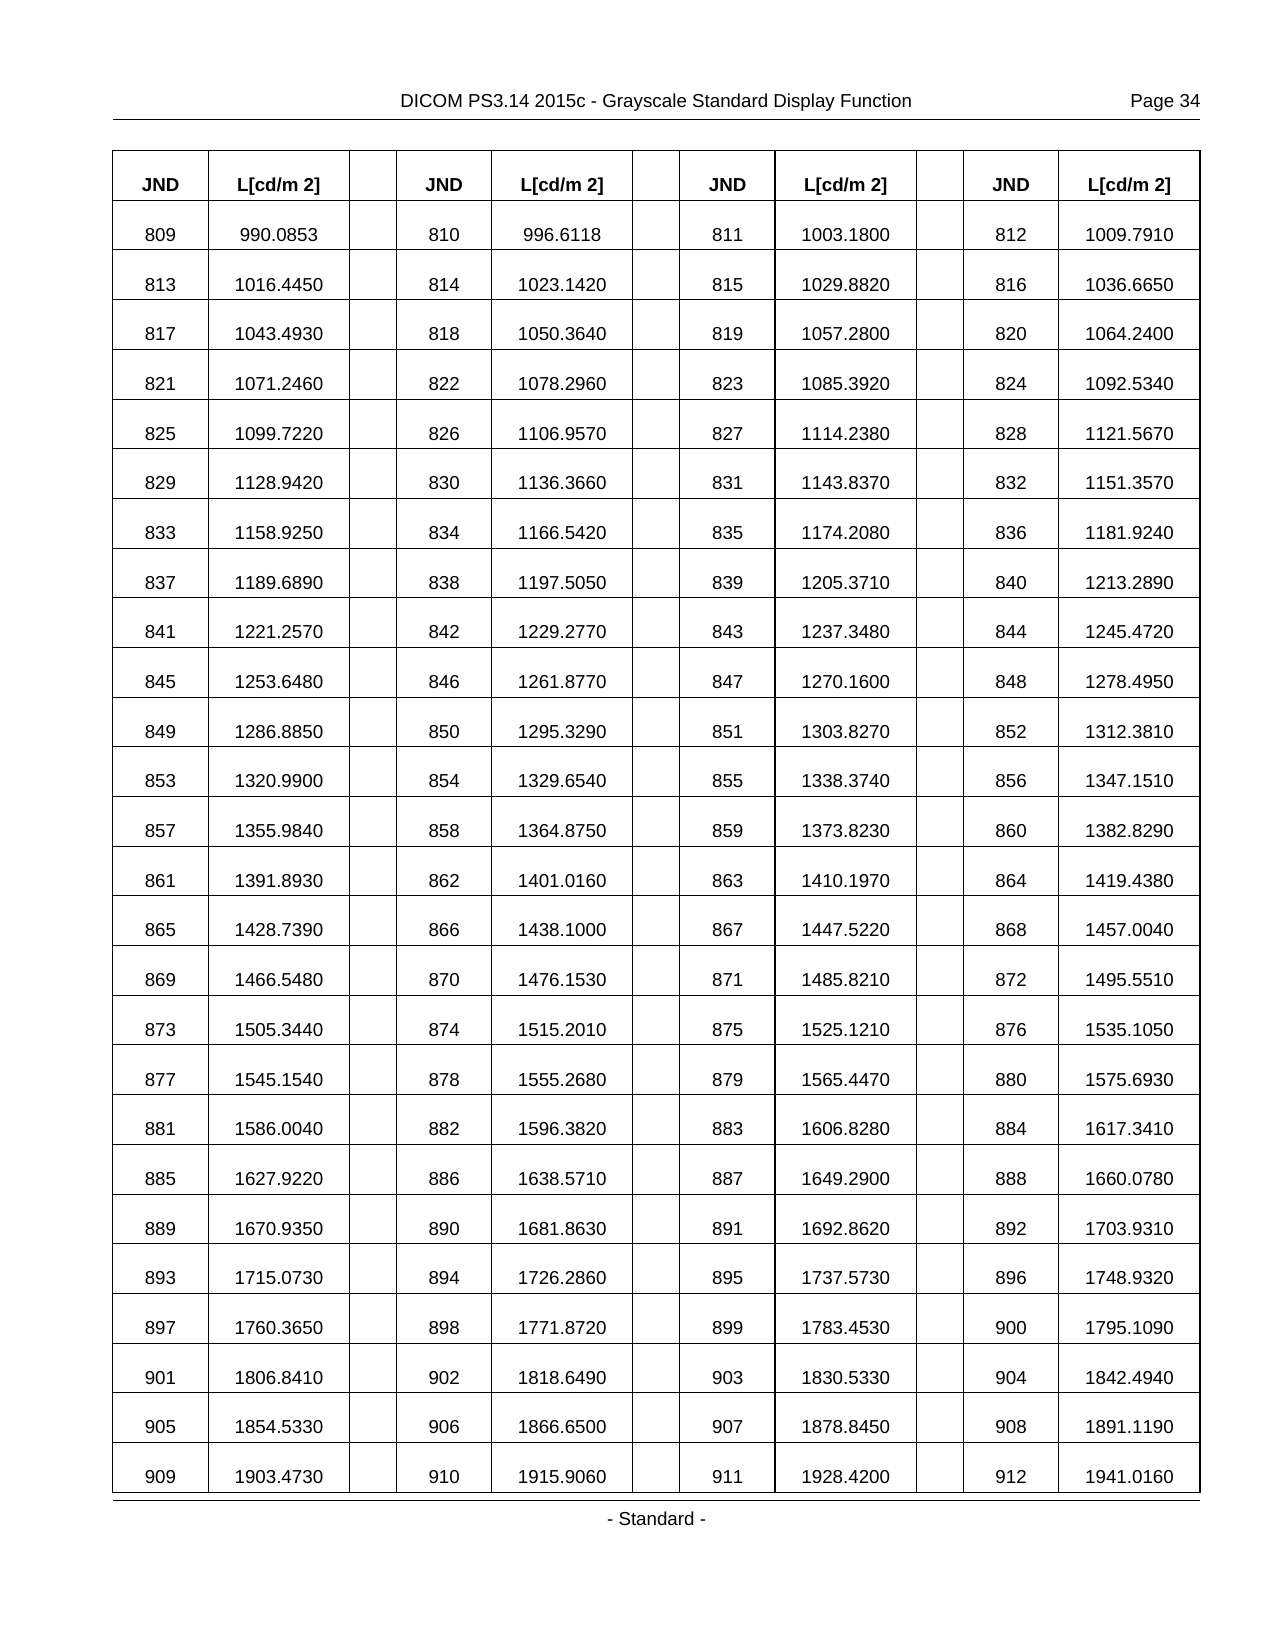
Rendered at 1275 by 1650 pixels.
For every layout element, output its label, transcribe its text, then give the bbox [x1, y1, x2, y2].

table_cell 1237.3480 [776, 598, 916, 647]
table_cell 840 [964, 549, 1058, 597]
table_cell 818 [397, 300, 491, 349]
table_cell 906 [397, 1393, 491, 1442]
table_cell 859 [680, 797, 774, 846]
table_cell 882 [397, 1095, 491, 1144]
table_cell 1312.3810 [1059, 698, 1199, 746]
table_cell 902 [397, 1344, 491, 1392]
table_cell 1854.5330 [209, 1393, 349, 1442]
table_cell 850 [397, 698, 491, 746]
table_cell [917, 598, 963, 647]
table_cell 852 [964, 698, 1058, 746]
table_cell 819 [680, 300, 774, 349]
table_cell 1016.4450 [209, 250, 349, 299]
table_cell [350, 847, 396, 895]
table_cell 1166.5420 [492, 499, 632, 547]
table_cell 811 [680, 201, 774, 249]
table_cell 841 [113, 598, 208, 647]
table_cell 1638.5710 [492, 1145, 632, 1193]
table_cell [633, 996, 679, 1044]
table_cell 856 [964, 747, 1058, 796]
table_cell [633, 896, 679, 945]
table_cell 1347.1510 [1059, 747, 1199, 796]
table_cell 903 [680, 1344, 774, 1392]
table_cell 884 [964, 1095, 1058, 1144]
table_cell [633, 1393, 679, 1442]
table_cell [917, 250, 963, 299]
table_cell 1401.0160 [492, 847, 632, 895]
table_cell [633, 350, 679, 398]
table_cell 1771.8720 [492, 1294, 632, 1342]
table_cell 1505.3440 [209, 996, 349, 1044]
table_cell 1410.1970 [776, 847, 916, 895]
table_cell 848 [964, 648, 1058, 697]
table_cell 1795.1090 [1059, 1294, 1199, 1342]
table_cell 1692.8620 [776, 1195, 916, 1243]
table_cell 1286.8850 [209, 698, 349, 746]
table_cell [350, 648, 396, 697]
table_cell 877 [113, 1045, 208, 1094]
table_cell [350, 698, 396, 746]
table_cell 1806.8410 [209, 1344, 349, 1392]
table_cell 887 [680, 1145, 774, 1193]
table_cell 863 [680, 847, 774, 895]
table_cell [917, 996, 963, 1044]
table_cell 1565.4470 [776, 1045, 916, 1094]
table_cell 1029.8820 [776, 250, 916, 299]
table_cell 828 [964, 400, 1058, 448]
table_cell 858 [397, 797, 491, 846]
table_cell 810 [397, 201, 491, 249]
table_cell 1382.8290 [1059, 797, 1199, 846]
table_cell [917, 648, 963, 697]
table_cell 899 [680, 1294, 774, 1342]
table_cell 814 [397, 250, 491, 299]
table_cell 1229.2770 [492, 598, 632, 647]
table_cell 1915.9060 [492, 1443, 632, 1492]
table_cell 886 [397, 1145, 491, 1193]
table_cell 831 [680, 449, 774, 498]
table_header JND [113, 151, 208, 200]
table_cell 1085.3920 [776, 350, 916, 398]
table_cell 1270.1600 [776, 648, 916, 697]
table_cell 1121.5670 [1059, 400, 1199, 448]
table_cell [917, 1095, 963, 1144]
table_cell 1941.0160 [1059, 1443, 1199, 1492]
table_cell 1575.6930 [1059, 1045, 1199, 1094]
table_cell 1515.2010 [492, 996, 632, 1044]
table_cell [917, 449, 963, 498]
table_cell 898 [397, 1294, 491, 1342]
table_cell [350, 250, 396, 299]
table_cell 875 [680, 996, 774, 1044]
table_cell 1660.0780 [1059, 1145, 1199, 1193]
table_cell 910 [397, 1443, 491, 1492]
table_cell [350, 1393, 396, 1442]
table_cell 1670.9350 [209, 1195, 349, 1243]
table_cell [917, 1443, 963, 1492]
table_cell [917, 1244, 963, 1293]
table_cell 1205.3710 [776, 549, 916, 597]
table_cell [633, 946, 679, 995]
table_cell 812 [964, 201, 1058, 249]
table_cell [917, 1195, 963, 1243]
table_cell 855 [680, 747, 774, 796]
table_cell [633, 449, 679, 498]
table_cell [633, 598, 679, 647]
table_cell 1114.2380 [776, 400, 916, 448]
table_cell 853 [113, 747, 208, 796]
table_cell 1447.5220 [776, 896, 916, 945]
table_cell 1245.4720 [1059, 598, 1199, 647]
table_cell [917, 1344, 963, 1392]
table_cell 868 [964, 896, 1058, 945]
table_cell [633, 847, 679, 895]
table_cell [917, 549, 963, 597]
table_cell 838 [397, 549, 491, 597]
table_cell 864 [964, 847, 1058, 895]
table_cell 1457.0040 [1059, 896, 1199, 945]
table_cell [350, 1344, 396, 1392]
table_header [633, 151, 679, 200]
table_cell 836 [964, 499, 1058, 547]
table_cell 901 [113, 1344, 208, 1392]
table_cell 911 [680, 1443, 774, 1492]
table_cell 1261.8770 [492, 648, 632, 697]
table_cell [350, 201, 396, 249]
table_cell 1485.8210 [776, 946, 916, 995]
table_cell [633, 1344, 679, 1392]
table_cell [350, 499, 396, 547]
table_cell [917, 847, 963, 895]
table_cell 1221.2570 [209, 598, 349, 647]
table_cell 833 [113, 499, 208, 547]
table_header L[cd/m 2] [776, 151, 916, 200]
table_cell 1064.2400 [1059, 300, 1199, 349]
table_cell [917, 350, 963, 398]
table_cell [633, 549, 679, 597]
table_cell [350, 1294, 396, 1342]
table_cell 843 [680, 598, 774, 647]
table_cell 871 [680, 946, 774, 995]
table_cell 881 [113, 1095, 208, 1144]
table_cell 820 [964, 300, 1058, 349]
table_header [350, 151, 396, 200]
table_cell 1617.3410 [1059, 1095, 1199, 1144]
table_cell [917, 747, 963, 796]
table_header L[cd/m 2] [1059, 151, 1199, 200]
table_cell 912 [964, 1443, 1058, 1492]
table_cell 1057.2800 [776, 300, 916, 349]
table_cell 826 [397, 400, 491, 448]
table_cell [350, 449, 396, 498]
table_cell 866 [397, 896, 491, 945]
table_cell 842 [397, 598, 491, 647]
table_cell 844 [964, 598, 1058, 647]
table_cell 889 [113, 1195, 208, 1243]
table_cell 890 [397, 1195, 491, 1243]
table_cell 1078.2960 [492, 350, 632, 398]
table_cell 845 [113, 648, 208, 697]
table_header [917, 151, 963, 200]
table_cell 825 [113, 400, 208, 448]
table_cell 1535.1050 [1059, 996, 1199, 1044]
table_cell 813 [113, 250, 208, 299]
table_cell 879 [680, 1045, 774, 1094]
table_cell 1174.2080 [776, 499, 916, 547]
table_cell 1438.1000 [492, 896, 632, 945]
table_cell 874 [397, 996, 491, 1044]
table_cell 851 [680, 698, 774, 746]
table_cell 834 [397, 499, 491, 547]
table_cell [350, 797, 396, 846]
table_cell 837 [113, 549, 208, 597]
table_cell [633, 499, 679, 547]
table_cell [917, 946, 963, 995]
table_cell 996.6118 [492, 201, 632, 249]
table_cell 897 [113, 1294, 208, 1342]
table_cell 1071.2460 [209, 350, 349, 398]
table_cell 878 [397, 1045, 491, 1094]
table_cell 862 [397, 847, 491, 895]
table_cell 815 [680, 250, 774, 299]
table_cell 1009.7910 [1059, 201, 1199, 249]
table_cell [633, 1095, 679, 1144]
table_cell [350, 1244, 396, 1293]
table_cell 1099.7220 [209, 400, 349, 448]
table_header L[cd/m 2] [492, 151, 632, 200]
table_cell [917, 201, 963, 249]
table_cell 1627.9220 [209, 1145, 349, 1193]
table_cell 907 [680, 1393, 774, 1442]
table_cell [350, 1443, 396, 1492]
table_cell 872 [964, 946, 1058, 995]
table_cell 888 [964, 1145, 1058, 1193]
table_cell 1476.1530 [492, 946, 632, 995]
table_cell 1596.3820 [492, 1095, 632, 1144]
table_cell [633, 250, 679, 299]
table_cell 1128.9420 [209, 449, 349, 498]
table_cell 990.0853 [209, 201, 349, 249]
table_cell 1555.2680 [492, 1045, 632, 1094]
table_cell 865 [113, 896, 208, 945]
table_cell 816 [964, 250, 1058, 299]
table_cell 1158.9250 [209, 499, 349, 547]
table_cell 821 [113, 350, 208, 398]
table_cell [917, 896, 963, 945]
table_cell 1737.5730 [776, 1244, 916, 1293]
table_cell 1151.3570 [1059, 449, 1199, 498]
table_cell [633, 1045, 679, 1094]
table_cell 1760.3650 [209, 1294, 349, 1342]
table_cell 1830.5330 [776, 1344, 916, 1392]
table_header JND [680, 151, 774, 200]
table_cell 900 [964, 1294, 1058, 1342]
table_cell 861 [113, 847, 208, 895]
table_cell 1842.4940 [1059, 1344, 1199, 1392]
table_cell [350, 1195, 396, 1243]
table_cell 829 [113, 449, 208, 498]
table_cell 1891.1190 [1059, 1393, 1199, 1442]
table_cell 830 [397, 449, 491, 498]
table_cell [917, 499, 963, 547]
table_cell [633, 1244, 679, 1293]
table_cell 1783.4530 [776, 1294, 916, 1342]
table_cell 908 [964, 1393, 1058, 1442]
table_cell 905 [113, 1393, 208, 1442]
table_cell 1136.3660 [492, 449, 632, 498]
table_cell 1373.8230 [776, 797, 916, 846]
table_cell 823 [680, 350, 774, 398]
table_cell [917, 1393, 963, 1442]
table_cell 849 [113, 698, 208, 746]
table_cell 1748.9320 [1059, 1244, 1199, 1293]
table_header L[cd/m 2] [209, 151, 349, 200]
table_cell [633, 747, 679, 796]
table_cell 1866.6500 [492, 1393, 632, 1442]
table_cell 822 [397, 350, 491, 398]
table_cell [633, 648, 679, 697]
table_cell [633, 1443, 679, 1492]
table_cell [917, 1045, 963, 1094]
table_cell [350, 996, 396, 1044]
table_cell 1003.1800 [776, 201, 916, 249]
table_cell 1495.5510 [1059, 946, 1199, 995]
table_header JND [397, 151, 491, 200]
table_cell 1320.9900 [209, 747, 349, 796]
table_cell [633, 400, 679, 448]
table_cell 1428.7390 [209, 896, 349, 945]
table_cell [917, 1145, 963, 1193]
table_cell 894 [397, 1244, 491, 1293]
table_cell 846 [397, 648, 491, 697]
table_cell 885 [113, 1145, 208, 1193]
table_cell 1092.5340 [1059, 350, 1199, 398]
table_cell [350, 1095, 396, 1144]
table_cell 1329.6540 [492, 747, 632, 796]
table_cell 880 [964, 1045, 1058, 1094]
table_cell [633, 1195, 679, 1243]
table_cell [917, 300, 963, 349]
table_cell 1189.6890 [209, 549, 349, 597]
table_cell 895 [680, 1244, 774, 1293]
table_cell 1181.9240 [1059, 499, 1199, 547]
table_cell 857 [113, 797, 208, 846]
table_cell 839 [680, 549, 774, 597]
table_cell 1050.3640 [492, 300, 632, 349]
table_cell 1043.4930 [209, 300, 349, 349]
table_cell 896 [964, 1244, 1058, 1293]
table_cell 1726.2860 [492, 1244, 632, 1293]
table_cell 1586.0040 [209, 1095, 349, 1144]
table_cell 1338.3740 [776, 747, 916, 796]
table_cell 1818.6490 [492, 1344, 632, 1392]
table_cell 1023.1420 [492, 250, 632, 299]
table_cell 1606.8280 [776, 1095, 916, 1144]
table_cell [350, 1045, 396, 1094]
table_cell [350, 549, 396, 597]
table_cell 1391.8930 [209, 847, 349, 895]
table_cell 1197.5050 [492, 549, 632, 597]
table_cell 1036.6650 [1059, 250, 1199, 299]
table_cell 870 [397, 946, 491, 995]
table_cell 1419.4380 [1059, 847, 1199, 895]
table_cell [633, 201, 679, 249]
table_cell 854 [397, 747, 491, 796]
table_cell 869 [113, 946, 208, 995]
table_cell 876 [964, 996, 1058, 1044]
table_cell 1213.2890 [1059, 549, 1199, 597]
table_cell [917, 698, 963, 746]
table_cell 817 [113, 300, 208, 349]
table_cell 1928.4200 [776, 1443, 916, 1492]
table_cell [917, 400, 963, 448]
table_cell 867 [680, 896, 774, 945]
table_cell 1525.1210 [776, 996, 916, 1044]
table_cell 1364.8750 [492, 797, 632, 846]
table_cell 832 [964, 449, 1058, 498]
table_header JND [964, 151, 1058, 200]
table_cell [633, 300, 679, 349]
table_cell [633, 1145, 679, 1193]
table_cell [633, 698, 679, 746]
table_cell 1278.4950 [1059, 648, 1199, 697]
table_cell [350, 300, 396, 349]
table_cell 1649.2900 [776, 1145, 916, 1193]
table_cell 1703.9310 [1059, 1195, 1199, 1243]
table_cell 892 [964, 1195, 1058, 1243]
table_cell [917, 1294, 963, 1342]
table_cell 891 [680, 1195, 774, 1243]
table_cell [350, 747, 396, 796]
table_cell 1715.0730 [209, 1244, 349, 1293]
table_cell 1106.9570 [492, 400, 632, 448]
table_cell [350, 400, 396, 448]
table_cell 893 [113, 1244, 208, 1293]
table_cell 1545.1540 [209, 1045, 349, 1094]
table_cell 1355.9840 [209, 797, 349, 846]
table_cell 909 [113, 1443, 208, 1492]
table_cell [350, 350, 396, 398]
table_cell 1878.8450 [776, 1393, 916, 1442]
table_cell [350, 1145, 396, 1193]
table_cell 835 [680, 499, 774, 547]
table_cell 1466.5480 [209, 946, 349, 995]
table_cell 860 [964, 797, 1058, 846]
table_cell [633, 797, 679, 846]
table_cell 1681.8630 [492, 1195, 632, 1243]
table_cell [350, 946, 396, 995]
table_cell [633, 1294, 679, 1342]
table_cell 824 [964, 350, 1058, 398]
table_cell 1295.3290 [492, 698, 632, 746]
table_cell [917, 797, 963, 846]
table_cell 827 [680, 400, 774, 448]
table_cell [350, 598, 396, 647]
table_cell 1303.8270 [776, 698, 916, 746]
table_cell 873 [113, 996, 208, 1044]
table_cell 809 [113, 201, 208, 249]
table_cell 904 [964, 1344, 1058, 1392]
table_cell 883 [680, 1095, 774, 1144]
table_cell [350, 896, 396, 945]
table_cell 1903.4730 [209, 1443, 349, 1492]
table_cell 1253.6480 [209, 648, 349, 697]
table_cell 847 [680, 648, 774, 697]
table_cell 1143.8370 [776, 449, 916, 498]
